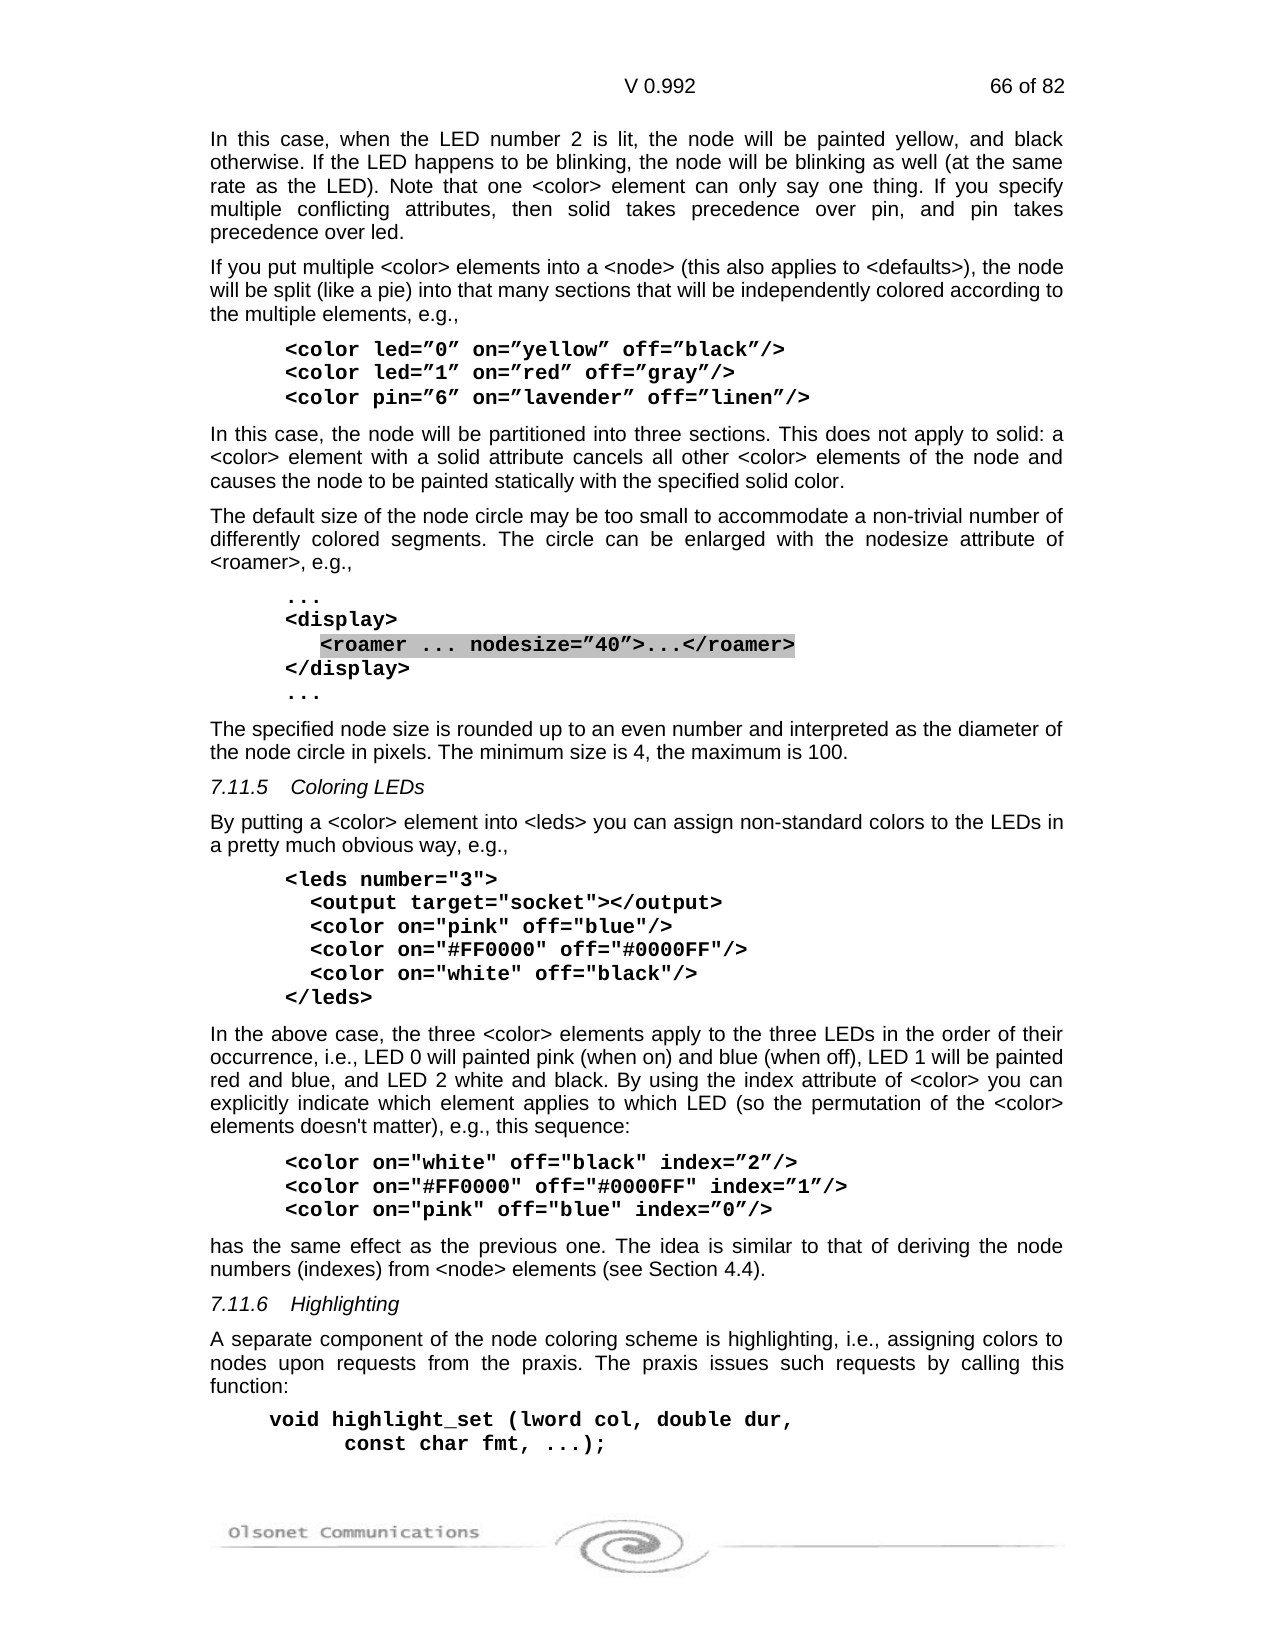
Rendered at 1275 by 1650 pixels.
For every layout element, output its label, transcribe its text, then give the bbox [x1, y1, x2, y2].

text <color on="#FF0000" off="#0000FF"/> [210, 939, 1065, 963]
text By putting a <color> element into <leds> you can assign non-standard colors to the LEDs in a pretty much obvious way, e.g., [210, 810, 1065, 857]
text <color led=”1” on=”red” off=”gray”/> [210, 362, 1065, 386]
text const char fmt, ...); [269, 1433, 1065, 1457]
text <color on="pink" off="blue"/> [210, 916, 1065, 939]
text <color pin=”6” on=”lavender” off=”linen”/> [210, 386, 1065, 411]
text <leds number="3"> [210, 868, 1065, 892]
text has the same effect as the previous one. The idea is similar to that of deriving the node numbers (indexes) from <node> elements (see Section 4.4). [210, 1235, 1065, 1281]
text In this case, the node will be partitioned into three sections. This does not apply to solid: a <color> element with a solid attribute cancels all other <color> elements of the node and causes the node to be painted statically with the specified solid color. [210, 423, 1065, 492]
text <color on="white" off="black" index=”2”/> [210, 1152, 1065, 1176]
text <color on="pink" off="blue" index=”0”/> [210, 1199, 1065, 1223]
text If you put multiple <color> elements into a <node> (this also applies to <defaults>), the node will be split (like a pie) into that many sections that will be independently colored according to the multiple elements, e.g., [210, 256, 1065, 325]
text The specified node size is rounded up to an even number and interpreted as the diameter of the node circle in pixels. The minimum size is 4, the maximum is 100. [210, 717, 1065, 763]
text ... [210, 682, 1065, 705]
text A separate component of the node coloring scheme is highlighting, i.e., assigning colors to nodes upon requests from the praxis. The praxis issues such requests by calling this function: [210, 1328, 1065, 1398]
text </display> [210, 658, 1065, 682]
text <output target="socket"></output> [210, 892, 1065, 916]
text The default size of the node circle may be too small to accommodate a non-trivial number of differently colored segments. The circle can be enlarged with the nodesize attribute of <roamer>, e.g., [210, 504, 1065, 574]
text <display> [210, 609, 1065, 633]
text void highlight_set (lword col, double dur, [269, 1409, 1065, 1433]
text In this case, when the LED number 2 is lit, the node will be painted yellow, and black otherwise. If the LED happens to be blinking, the node will be blinking as well (at the same rate as the LED). Note that one <color> element can only say one thing. If you specify multiple conflicting attributes, then solid takes precedence over pin, and pin takes precedence over led. [210, 128, 1065, 244]
text </leds> [210, 987, 1065, 1010]
text <color on="white" off="black"/> [210, 963, 1065, 987]
subtitle Highlighting [210, 1293, 1065, 1316]
subtitle Coloring LEDs [210, 775, 1065, 798]
text <color on="#FF0000" off="#0000FF" index=”1”/> [210, 1176, 1065, 1199]
text ... [210, 586, 1065, 609]
text In the above case, the three <color> elements apply to the three LEDs in the order of their occurrence, i.e., LED 0 will painted pink (when on) and blue (when off), LED 1 will be painted red and blue, and LED 2 white and black. By using the index attribute of <color> you can explicitly indicate which element applies to which LED (so the permutation of the <color> elements doesn't matter), e.g., this sequence: [210, 1022, 1065, 1140]
text <color led=”0” on=”yellow” off=”black”/> [210, 337, 1065, 362]
text <roamer ... nodesize=”40”>...</roamer> [210, 633, 1065, 658]
picture [210, 1504, 1065, 1596]
